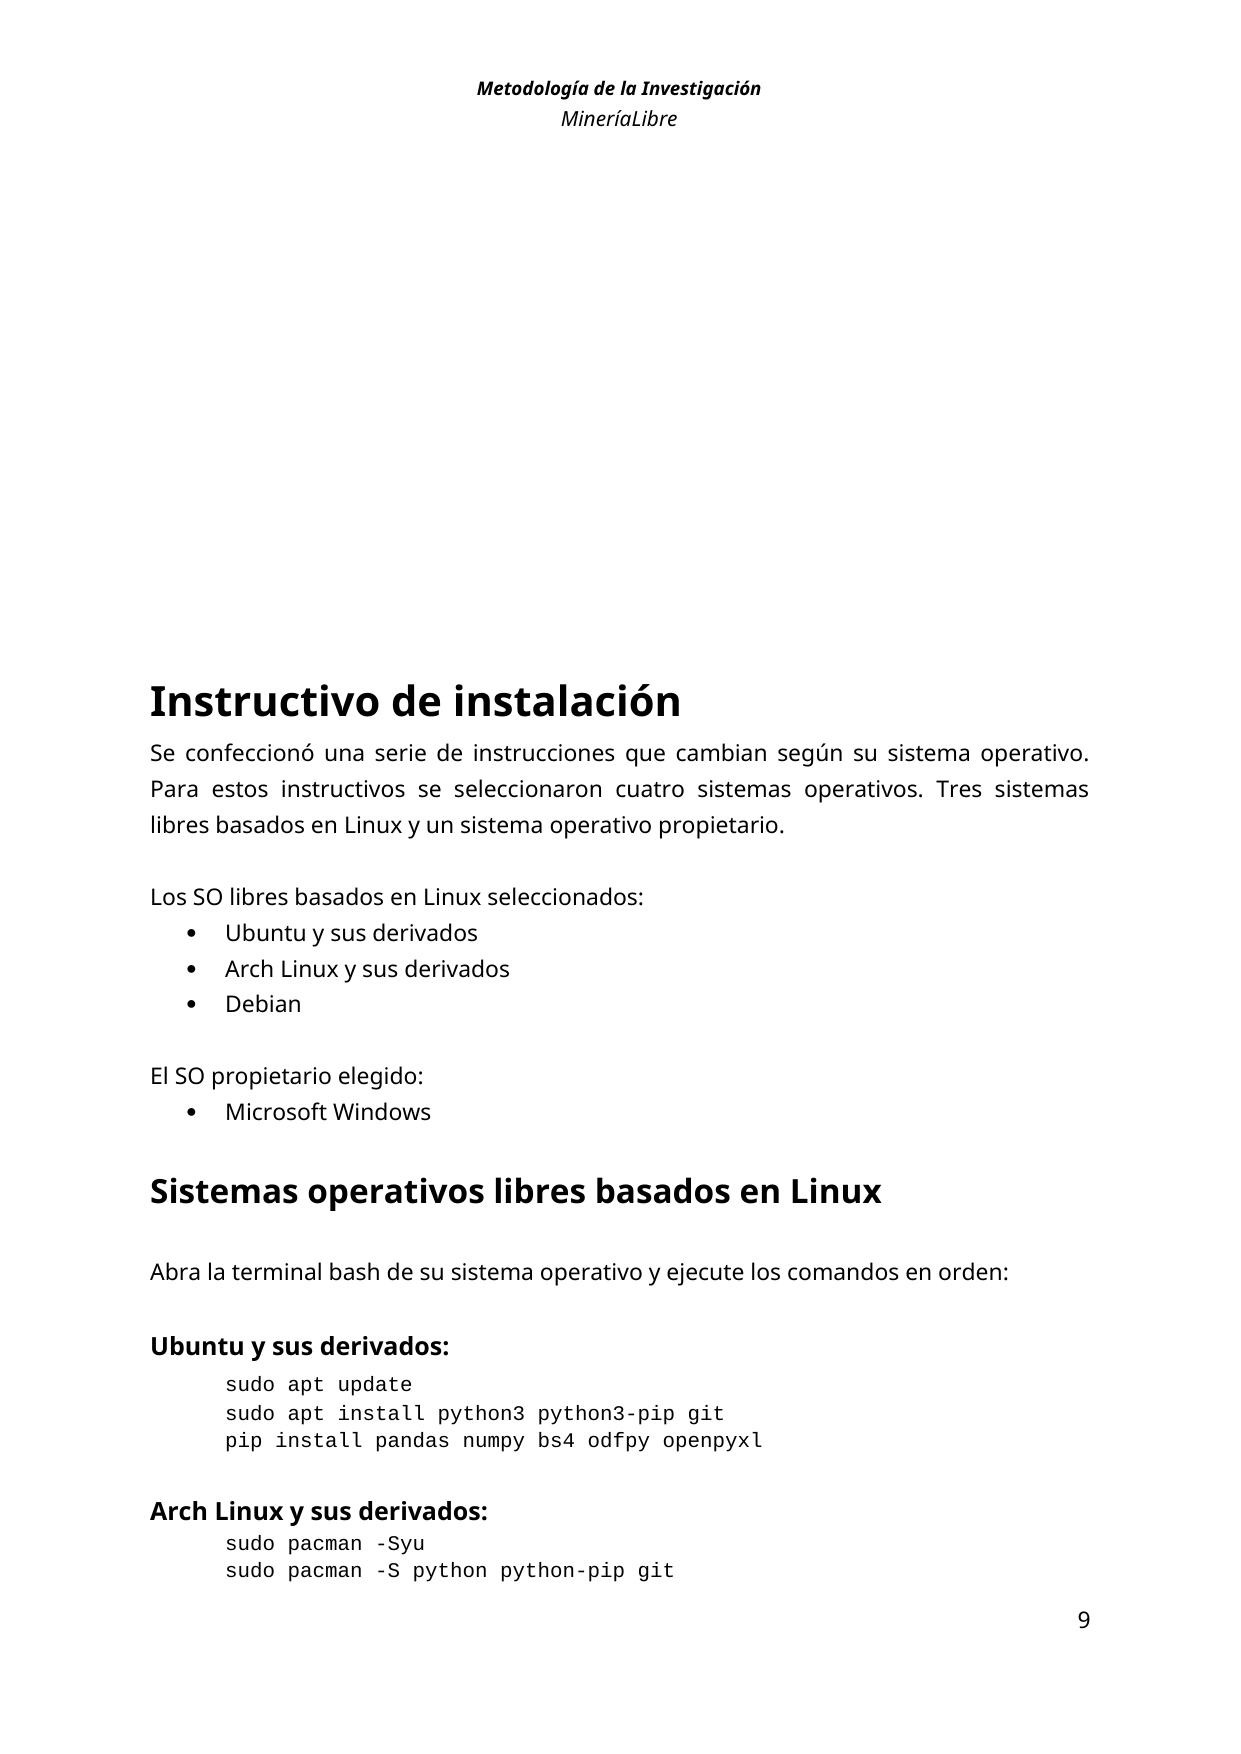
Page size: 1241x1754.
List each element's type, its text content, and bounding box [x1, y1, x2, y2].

text Ubuntu y sus derivados: [150, 1328, 1090, 1362]
text pip install pandas numpy bs4 odfpy openpyxl [150, 1430, 1090, 1454]
list Debian [187, 988, 1090, 1020]
list Ubuntu y sus derivados [187, 917, 1090, 948]
text sudo apt update [150, 1367, 1090, 1398]
list Arch Linux y sus derivados [187, 952, 1090, 984]
text Sistemas operativos libres basados en Linux [150, 1168, 1090, 1213]
text Se confeccionó una serie de instrucciones que cambian según su sistema operativo. Para estos instructivos se seleccionaron cuatro sistemas operativos. Tres sistemas libres basados en Linux y un sistema operativo propietario. [150, 737, 1090, 840]
text Abra la terminal bash de su sistema operativo y ejecute los comandos en orden: [150, 1256, 1090, 1287]
text sudo apt install python3 python3-pip git [150, 1403, 1090, 1427]
text El SO propietario elegido: [150, 1060, 1090, 1092]
list Microsoft Windows [187, 1096, 1090, 1127]
text sudo pacman -S python python-pip git [150, 1560, 1090, 1583]
text Arch Linux y sus derivados: [150, 1493, 1090, 1528]
text sudo pacman -Syu [150, 1533, 1090, 1556]
text Instructivo de instalación [150, 672, 1090, 728]
text Los SO libres basados en Linux seleccionados: [150, 881, 1090, 912]
